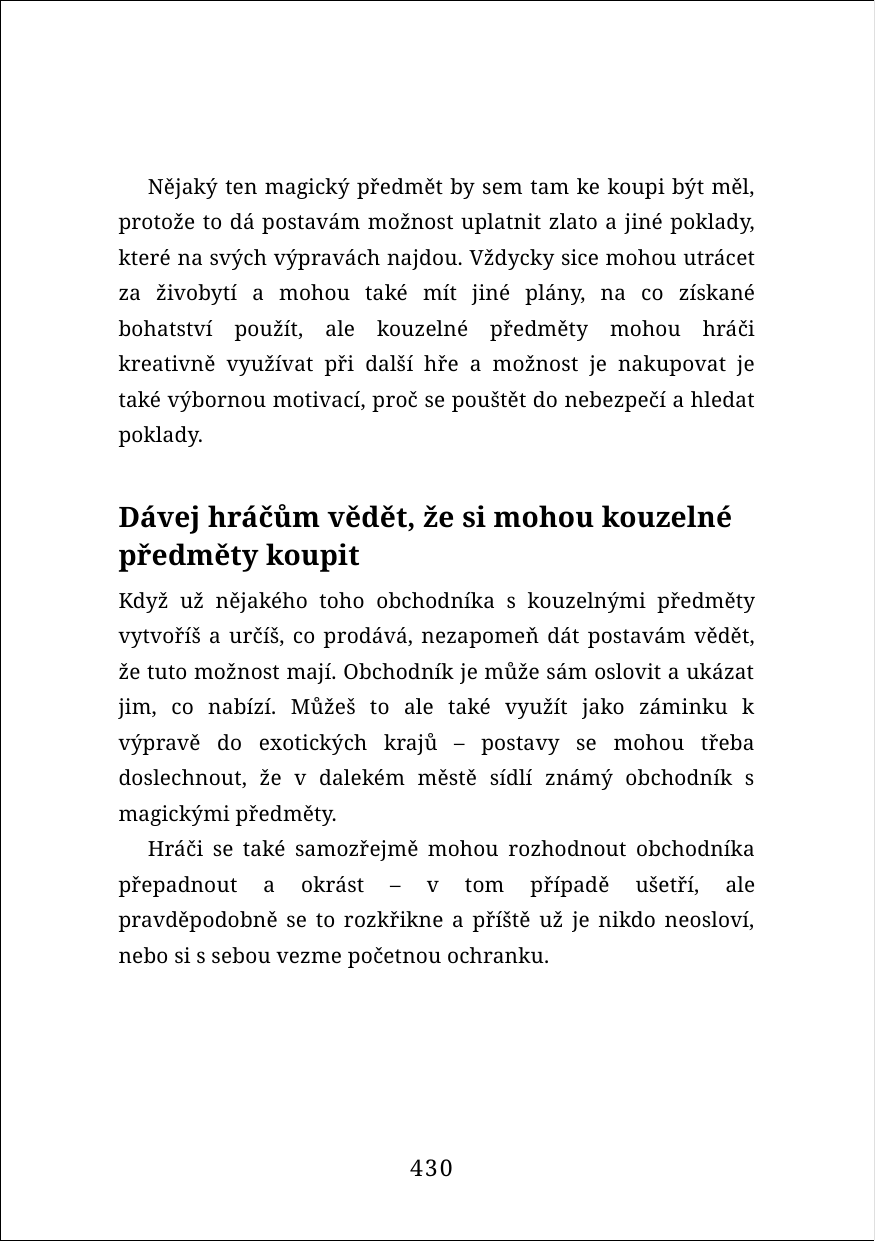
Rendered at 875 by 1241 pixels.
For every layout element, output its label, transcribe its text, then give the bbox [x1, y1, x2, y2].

text Když už nějakého toho obchodníka s kouzelnými předměty vytvoříš a určíš, co prodává, nezapomeň dát postavám vědět, že tuto možnost mají. Obchodník je může sám oslovit a ukázat jim, co nabízí. Můžeš to ale také využít jako záminku k výpravě do exotických krajů – postavy se mohou třeba doslechnout, že v dalekém městě sídlí známý obchodník s magickými předměty. Hráči se také samozřejmě mohou rozhodnout obchodníka přepadnout a okrást – v tom případě ušetří, ale pravděpodobně se to rozkřikne a příště už je nikdo neosloví, nebo si s sebou vezme početnou ochranku. [118, 586, 756, 969]
subtitle Dávej hráčům vědět, že si mohou kouzelné předměty koupit [118, 497, 756, 574]
text Nějaký ten magický předmět by sem tam ke koupi být měl, protože to dá postavám možnost uplatnit zlato a jiné poklady, které na svých výpravách najdou. Vždycky sice mohou utrácet za živobytí a mohou také mít jiné plány, na co získané bohatství použít, ale kouzelné předměty mohou hráči kreativně využívat při další hře a možnost je nakupovat je také výbornou motivací, proč se pouštět do nebezpečí a hledat poklady. [118, 172, 756, 449]
